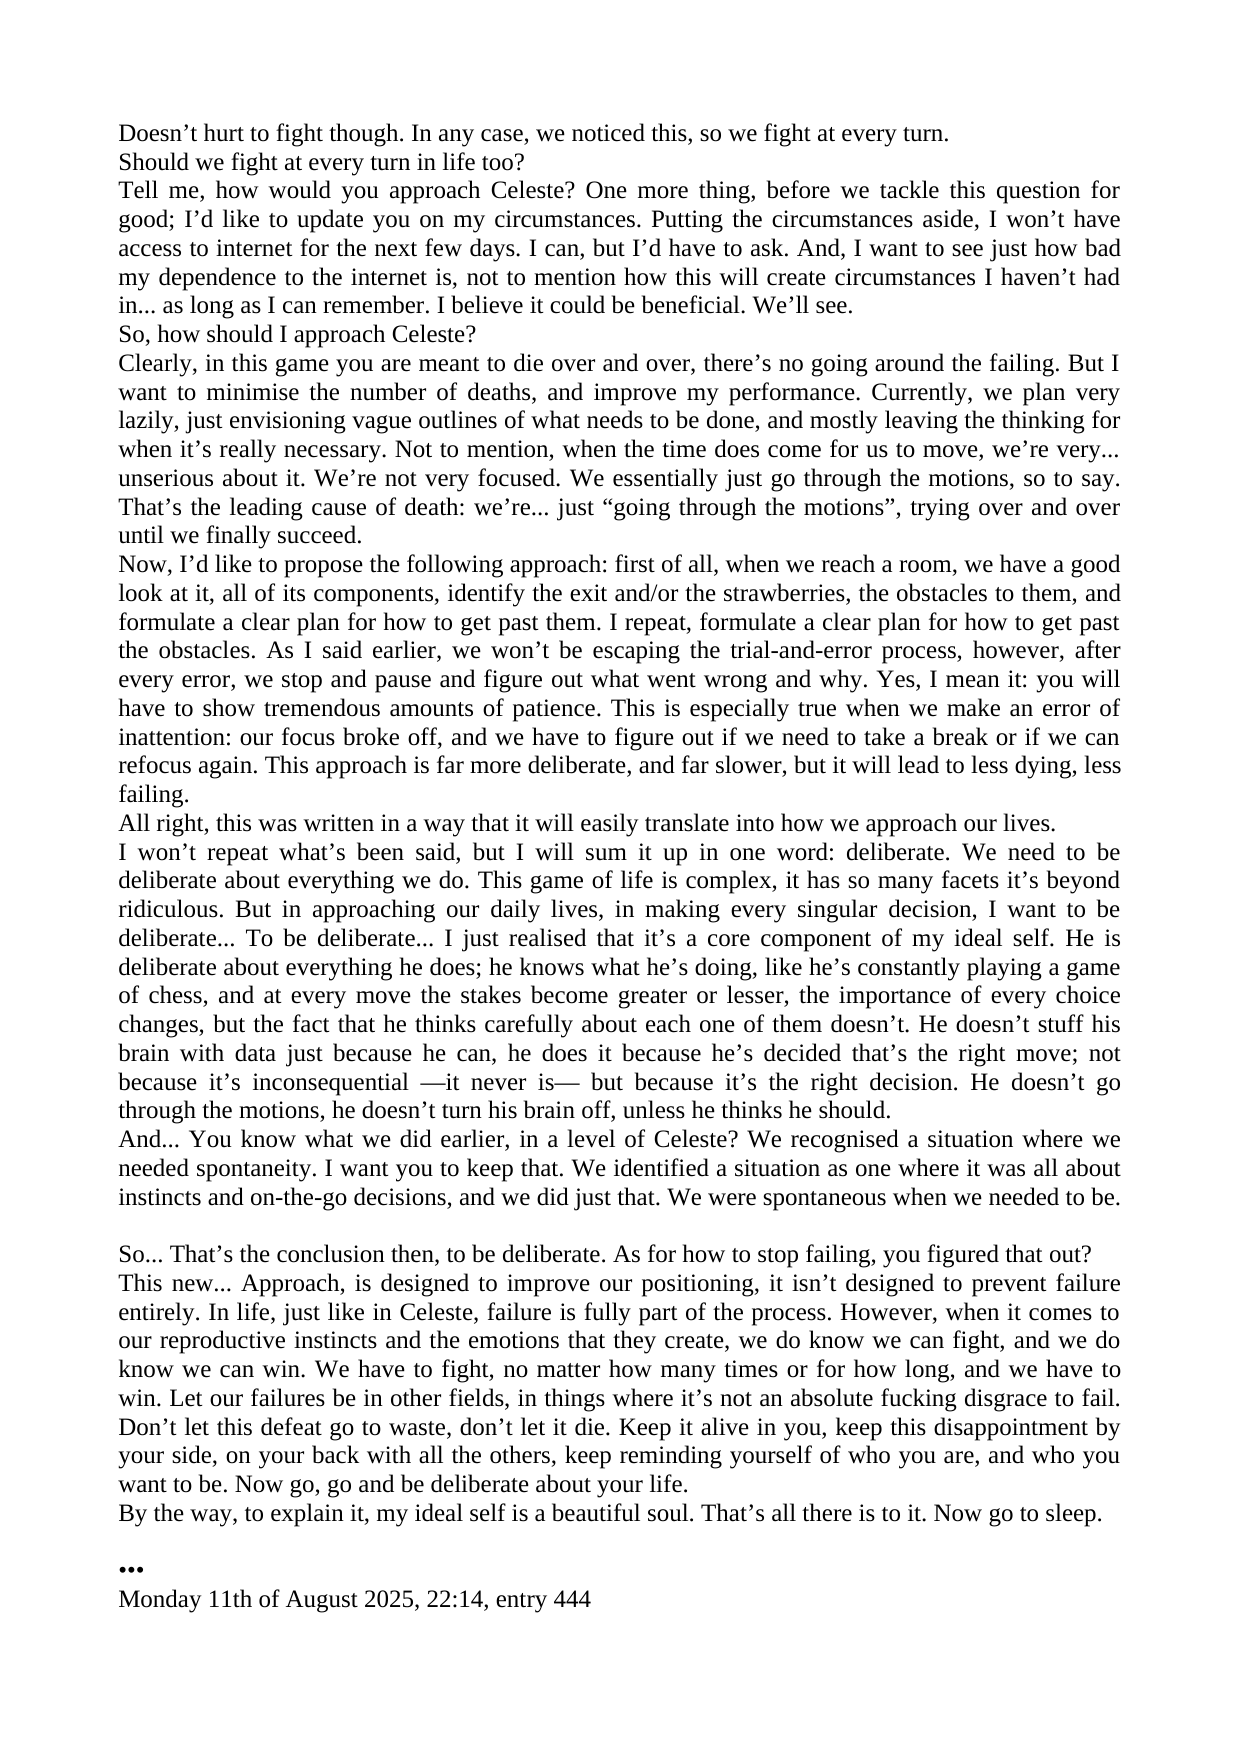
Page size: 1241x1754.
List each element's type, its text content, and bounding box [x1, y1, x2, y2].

text By the way, to explain it, my ideal self is a beautiful soul. That’s all there is to it. Now go to sleep. [118, 1498, 1122, 1527]
text ••• [118, 1556, 1122, 1584]
text So, how should I approach Celeste? [118, 319, 1122, 348]
text I won’t repeat what’s been said, but I will sum it up in one word: deliberate. We need to be deliberate about everything we do. This game of life is complex, it has so many facets it’s beyond ridiculous. But in approaching our daily lives, in making every singular decision, I want to be deliberate... To be deliberate... I just realised that it’s a core component of my ideal self. He is deliberate about everything he does; he knows what he’s doing, like he’s constantly playing a game of chess, and at every move the stakes become greater or lesser, the importance of every choice changes, but the fact that he thinks carefully about each one of them doesn’t. He doesn’t stuff his brain with data just because he can, he does it because he’s decided that’s the right move; not because it’s inconsequential —it never is— but because it’s the right decision. He doesn’t go through the motions, he doesn’t turn his brain off, unless he thinks he should. [118, 837, 1122, 1124]
text And... You know what we did earlier, in a level of Celeste? We recognised a situation where we needed spontaneity. I want you to keep that. We identified a situation as one where it was all about instincts and on-the-go decisions, and we did just that. We were spontaneous when we needed to be. [118, 1124, 1122, 1211]
text Tell me, how would you approach Celeste? One more thing, before we tackle this question for good; I’d like to update you on my circumstances. Putting the circumstances aside, I won’t have access to internet for the next few days. I can, but I’d have to ask. And, I want to see just how bad my dependence to the internet is, not to mention how this will create circumstances I haven’t had in... as long as I can remember. I believe it could be beneficial. We’ll see. [118, 176, 1122, 319]
text Clearly, in this game you are meant to die over and over, there’s no going around the failing. But I want to minimise the number of deaths, and improve my performance. Currently, we plan very lazily, just envisioning vague outlines of what needs to be done, and mostly leaving the thinking for when it’s really necessary. Not to mention, when the time does come for us to move, we’re very... unserious about it. We’re not very focused. We essentially just go through the motions, so to say. That’s the leading cause of death: we’re... just “going through the motions”, trying over and over until we finally succeed. [118, 348, 1122, 549]
text Now, I’d like to propose the following approach: first of all, when we reach a room, we have a good look at it, all of its components, identify the exit and/or the strawberries, the obstacles to them, and formulate a clear plan for how to get past them. I repeat, formulate a clear plan for how to get past the obstacles. As I said earlier, we won’t be escaping the trial-and-error process, however, after every error, we stop and pause and figure out what went wrong and why. Yes, I mean it: you will have to show tremendous amounts of patience. This is especially true when we make an error of inattention: our focus broke off, and we have to figure out if we need to take a break or if we can refocus again. This approach is far more deliberate, and far slower, but it will lead to less dying, less failing. [118, 549, 1122, 808]
text All right, this was written in a way that it will easily translate into how we approach our lives. [118, 808, 1122, 837]
text Monday 11th of August 2025, 22:14, entry 444 [118, 1584, 1122, 1613]
text This new... Approach, is designed to improve our positioning, it isn’t designed to prevent failure entirely. In life, just like in Celeste, failure is fully part of the process. However, when it comes to our reproductive instincts and the emotions that they create, we do know we can fight, and we do know we can win. We have to fight, no matter how many times or for how long, and we have to win. Let our failures be in other fields, in things where it’s not an absolute fucking disgrace to fail. Don’t let this defeat go to waste, don’t let it die. Keep it alive in you, keep this disappointment by your side, on your back with all the others, keep reminding yourself of who you are, and who you want to be. Now go, go and be deliberate about your life. [118, 1268, 1122, 1498]
text Doesn’t hurt to fight though. In any case, we noticed this, so we fight at every turn. [118, 118, 1122, 147]
text So... That’s the conclusion then, to be deliberate. As for how to stop failing, you figured that out? [118, 1239, 1122, 1268]
text Should we fight at every turn in life too? [118, 147, 1122, 176]
